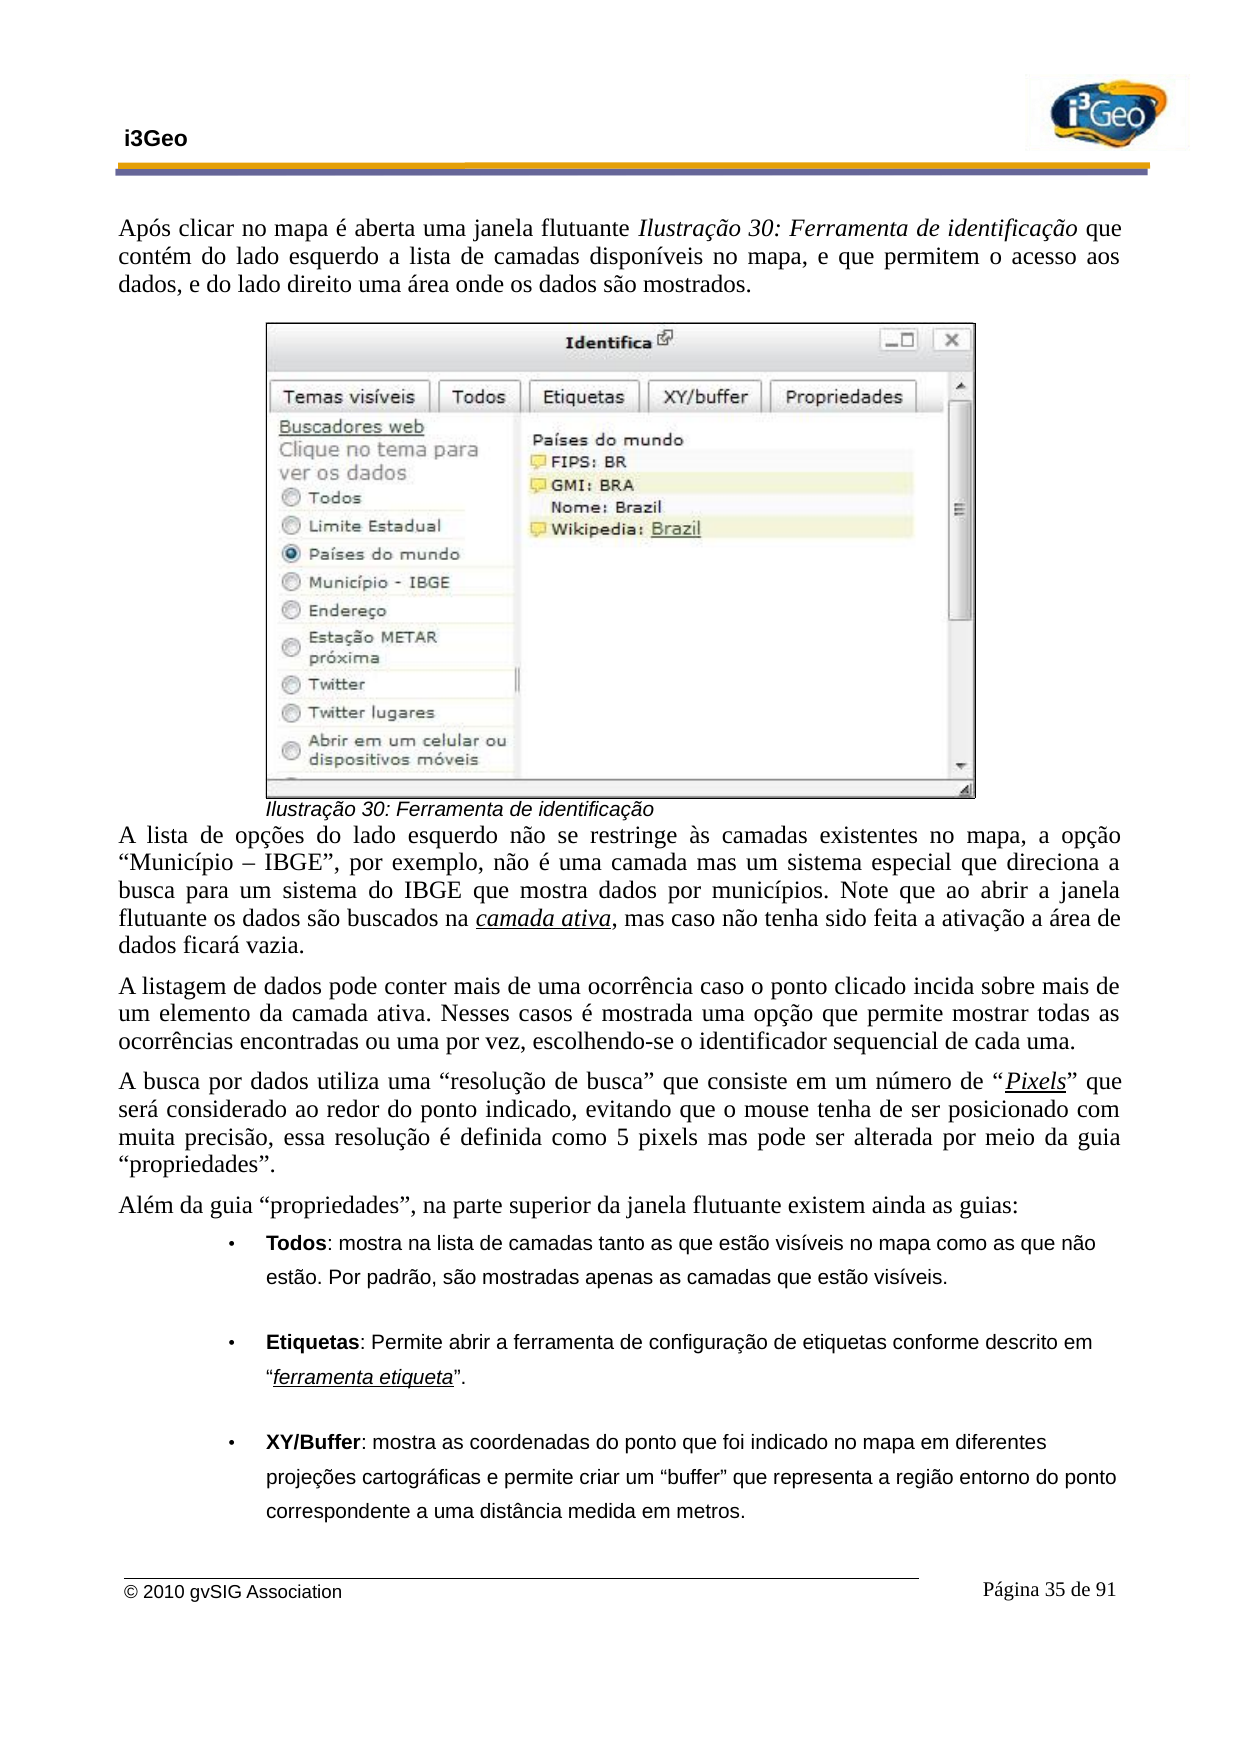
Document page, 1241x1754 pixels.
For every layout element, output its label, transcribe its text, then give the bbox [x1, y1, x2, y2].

text A lista de opções do lado esquerdo não se restringe às camadas existentes no mapa, a opção “Município – IBGE”, por exemplo, não é uma camada mas um sistema especial que direciona a busca para um sistema do IBGE que mostra dados por municípios. Note que ao abrir a janela flutuante os dados são buscados na camada ativa, mas caso não tenha sido feita a ativação a área de dados ficará vazia. [118, 310, 1122, 959]
text Ilustração 30: Ferramenta de identificação [265, 798, 975, 821]
text A listagem de dados pode conter mais de uma ocorrência caso o ponto clicado incida sobre mais de um elemento da camada ativa. Nesses casos é mostrada uma opção que permite mostrar todas as ocorrências encontradas ou uma por vez, escolhendo-se o identificador sequencial de cada uma. [118, 972, 1122, 1055]
list XY/Buffer: mostra as coordenadas do ponto que foi indicado no mapa em diferentes projeções cartográficas e permite criar um “buffer” que representa a região entorno do ponto correspondente a uma distância medida em metros. [228, 1430, 1122, 1523]
list Etiquetas: Permite abrir a ferramenta de configuração de etiquetas conforme descrito em “ferramenta etiqueta”. [228, 1331, 1122, 1389]
text Além da guia “propriedades”, na parte superior da janela flutuante existem ainda as guias: [118, 1191, 1122, 1218]
text Após clicar no mapa é aberta uma janela flutuante Ilustração 30: Ferramenta de identificação que contém do lado esquerdo a lista de camadas disponíveis no mapa, e que permitem o acesso aos dados, e do lado direito uma área onde os dados são mostrados. [118, 214, 1122, 298]
text A busca por dados utiliza uma “resolução de busca” que consiste em um número de “Pixels” que será considerado ao redor do ponto indicado, evitando que o mouse tenha de ser posicionado com muita precisão, essa resolução é definida como 5 pixels mas pode ser alterada por meio da guia “propriedades”. [118, 1067, 1122, 1178]
picture [1025, 74, 1191, 151]
picture [267, 324, 975, 798]
list Todos: mostra na lista de camadas tanto as que estão visíveis no mapa como as que não estão. Por padrão, são mostradas apenas as camadas que estão visíveis. [228, 1231, 1122, 1289]
